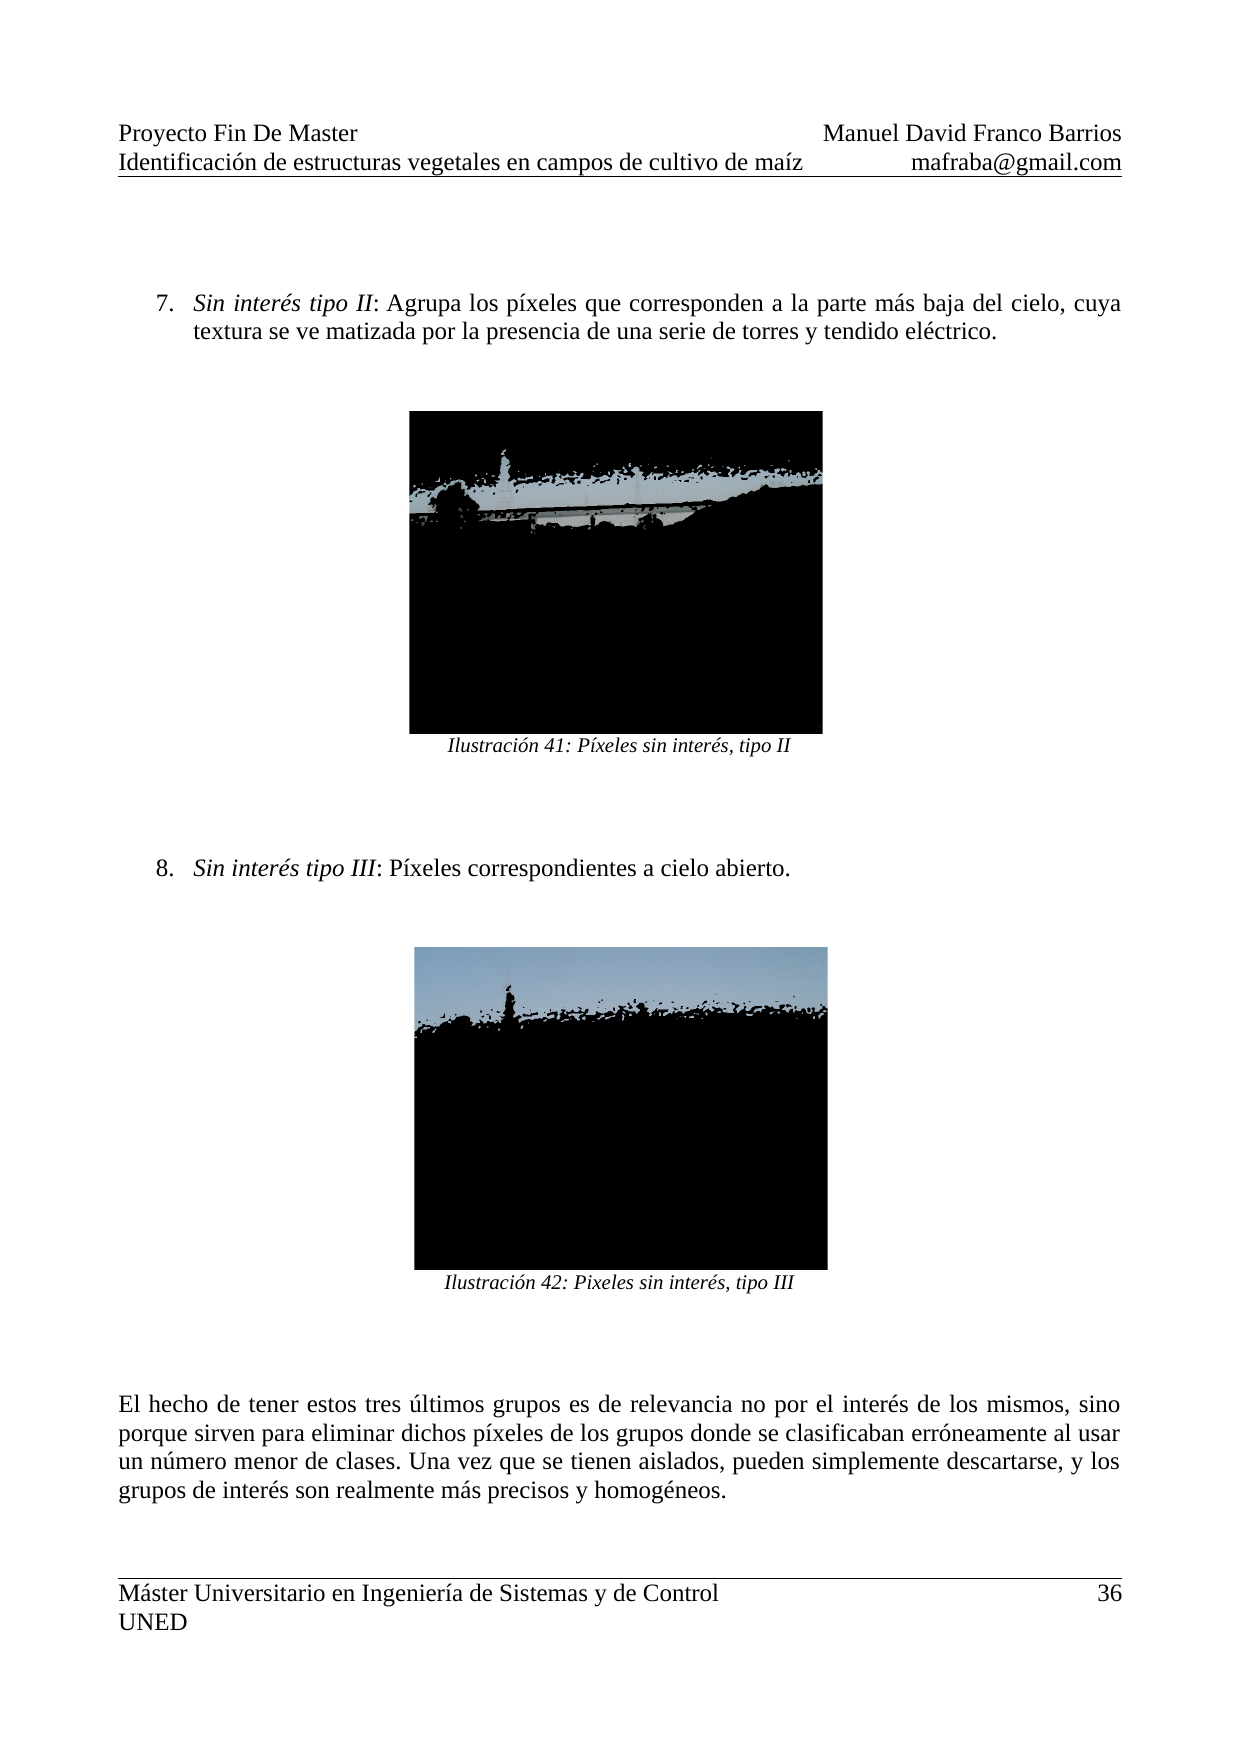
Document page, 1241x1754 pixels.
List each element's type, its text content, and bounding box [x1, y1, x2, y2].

text Ilustración 42: Pixeles sin interés, tipo III [414, 1270, 826, 1294]
list Sin interés tipo III: Píxeles correspondientes a cielo abierto. [156, 853, 1122, 881]
list Sin interés tipo II: Agrupa los píxeles que corresponden a la parte más baja del cielo, cuya textura se ve matizada por la presencia de una serie de torres y tendido eléctrico. [156, 288, 1122, 345]
picture [409, 411, 823, 734]
text Ilustración 41: Píxeles sin interés, tipo II [409, 411, 831, 757]
text El hecho de tener estos tres últimos grupos es de relevancia no por el interés de los mismos, sino porque sirven para eliminar dichos píxeles de los grupos donde se clasificaban erróneamente al usar un número menor de clases. Una vez que se tienen aislados, pueden simplemente descartarse, y los grupos de interés son realmente más precisos y homogéneos. [118, 1389, 1122, 1504]
picture [414, 947, 828, 1270]
